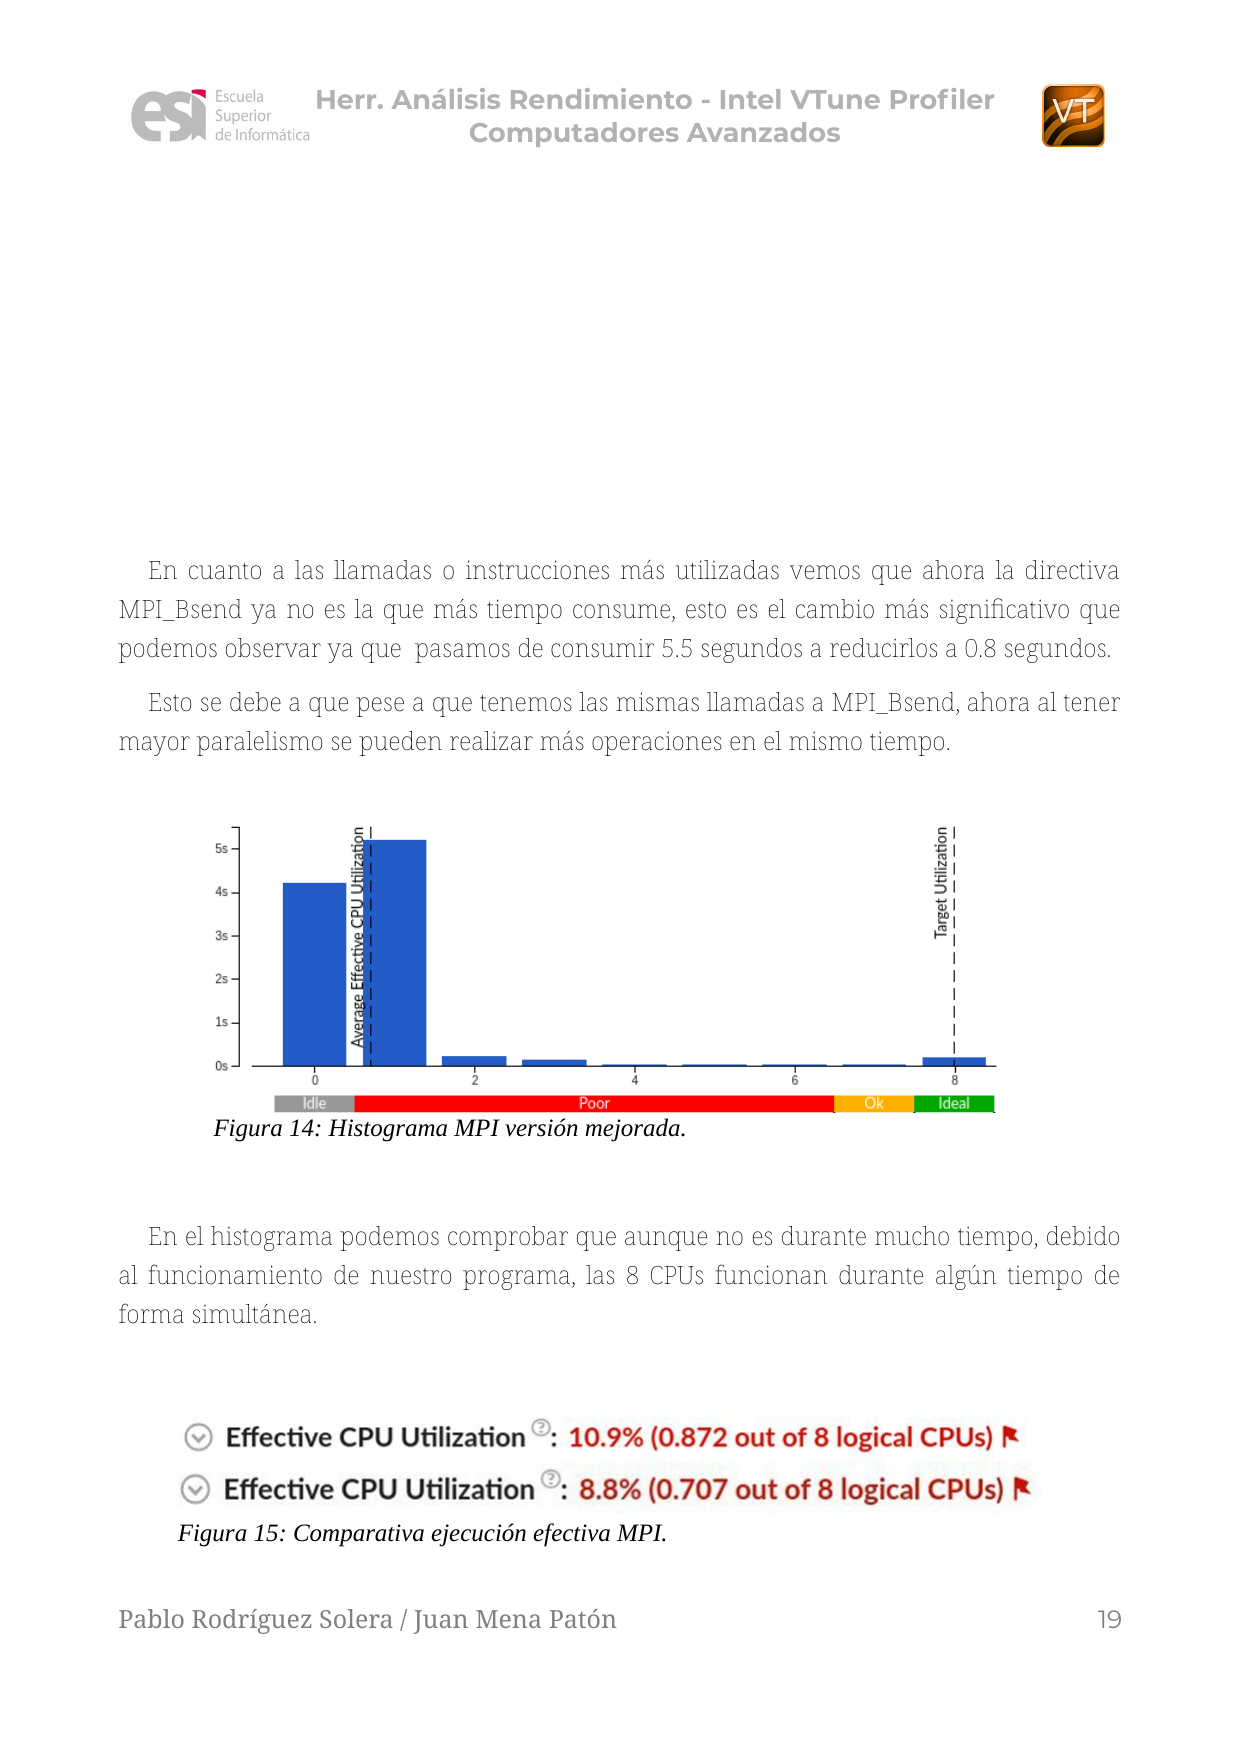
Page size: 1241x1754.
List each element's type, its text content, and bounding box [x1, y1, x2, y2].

text Esto se debe a que pese a que tenemos las mismas llamadas a MPI_Bsend, ahora al tener mayor paralelismo se pueden realizar más operaciones en el mismo tiempo. [118, 685, 1122, 758]
text Figura 15: Comparativa ejecución efectiva MPI. [178, 1513, 1063, 1547]
picture [1042, 84, 1105, 147]
text Figura 14: Histograma MPI versión mejorada. [213, 1113, 996, 1142]
picture [177, 1417, 1063, 1513]
text En el histograma podemos comprobar que aunque no es durante mucho tiempo, debido al funcionamiento de nuestro programa, las 8 CPUs funcionan durante algún tiempo de forma simultánea. [118, 1219, 1122, 1331]
picture [124, 82, 315, 147]
text En cuanto a las llamadas o instrucciones más utilizadas vemos que ahora la directiva MPI_Bsend ya no es la que más tiempo consume, esto es el cambio más significativo que podemos observar ya que pasamos de consumir 5.5 segundos a reducirlos a 0.8 segundos. [118, 553, 1122, 665]
picture [213, 805, 997, 1113]
